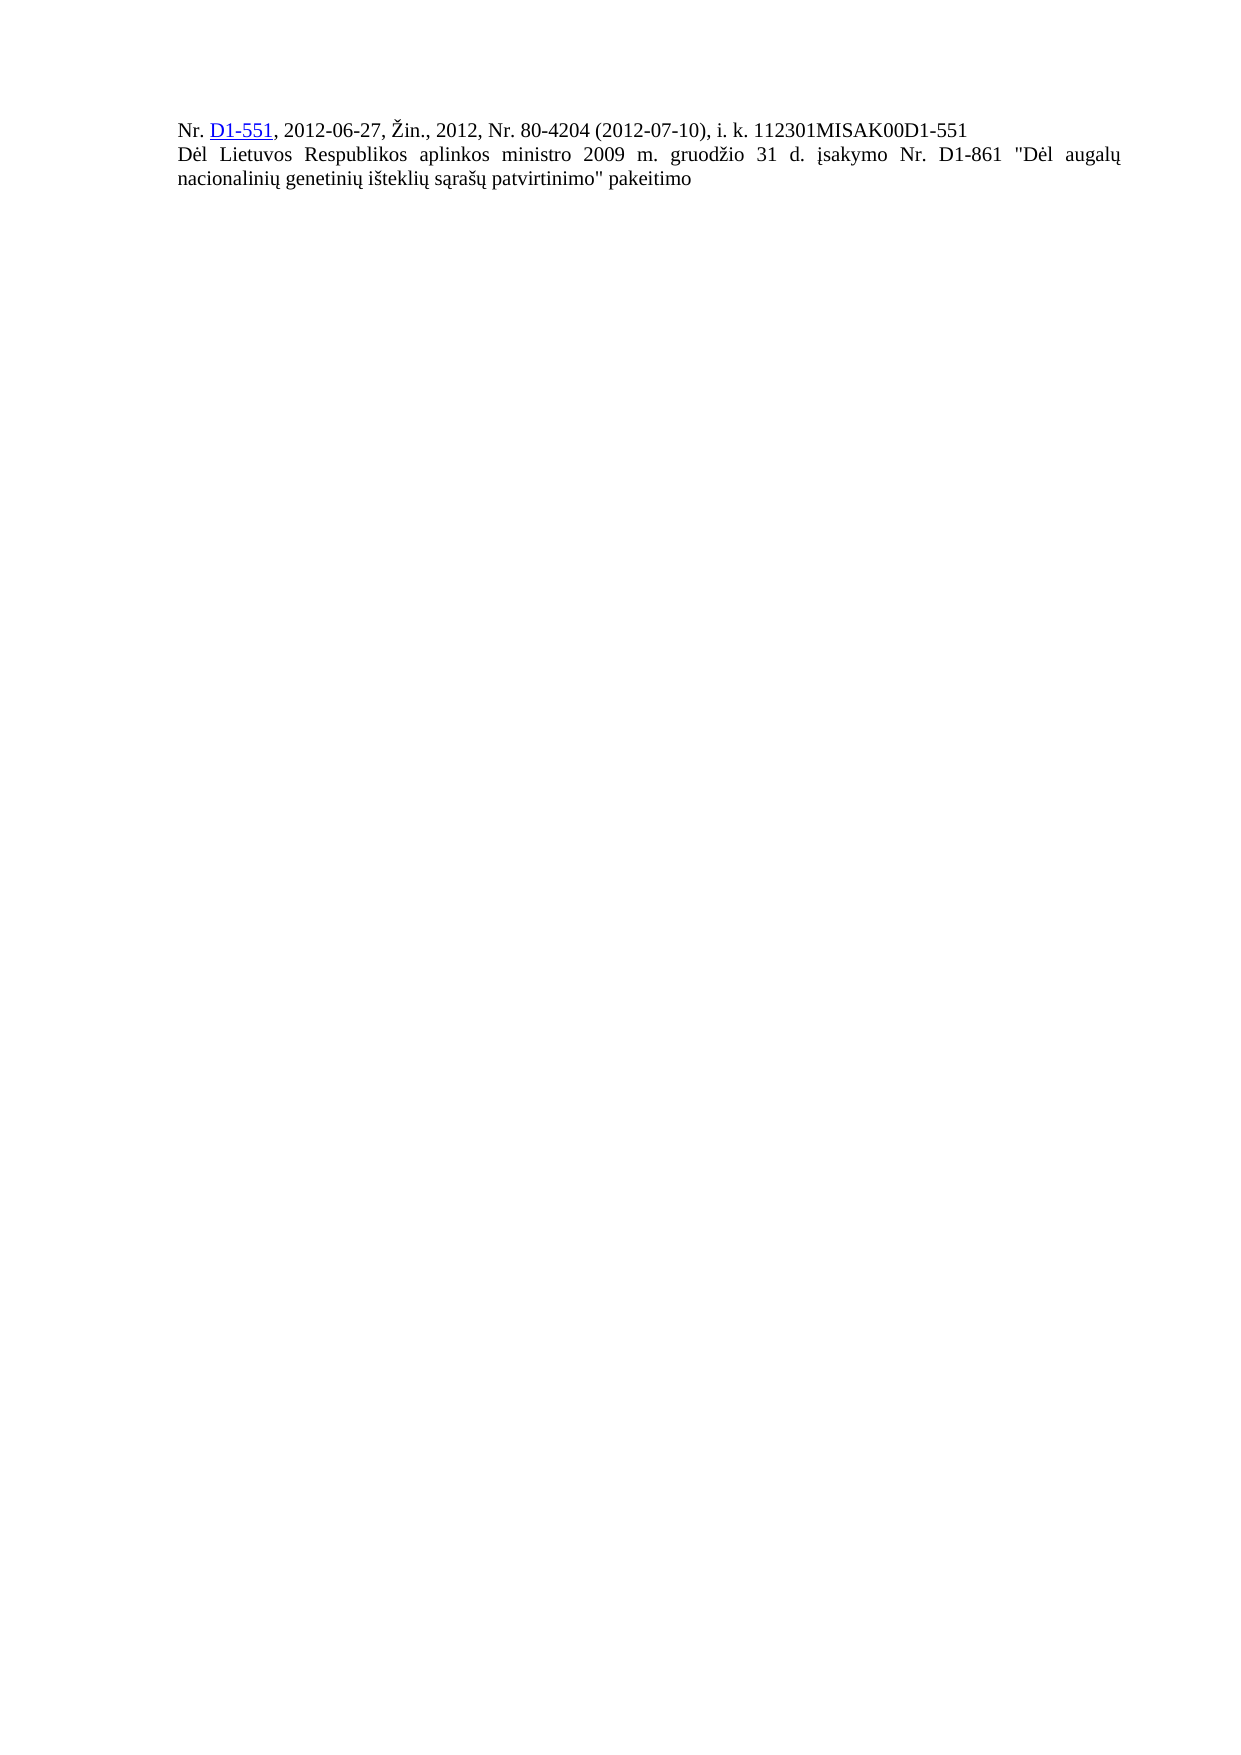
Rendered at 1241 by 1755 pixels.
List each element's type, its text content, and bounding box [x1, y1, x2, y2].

text Dėl Lietuvos Respublikos aplinkos ministro 2009 m. gruodžio 31 d. įsakymo Nr. D1-861 "Dėl augalų nacionalinių genetinių išteklių sąrašų patvirtinimo" pakeitimo [177, 142, 1122, 190]
text Nr. D1-551, 2012-06-27, Žin., 2012, Nr. 80-4204 (2012-07-10), i. k. 112301MISAK00D1-551 [177, 118, 1122, 142]
